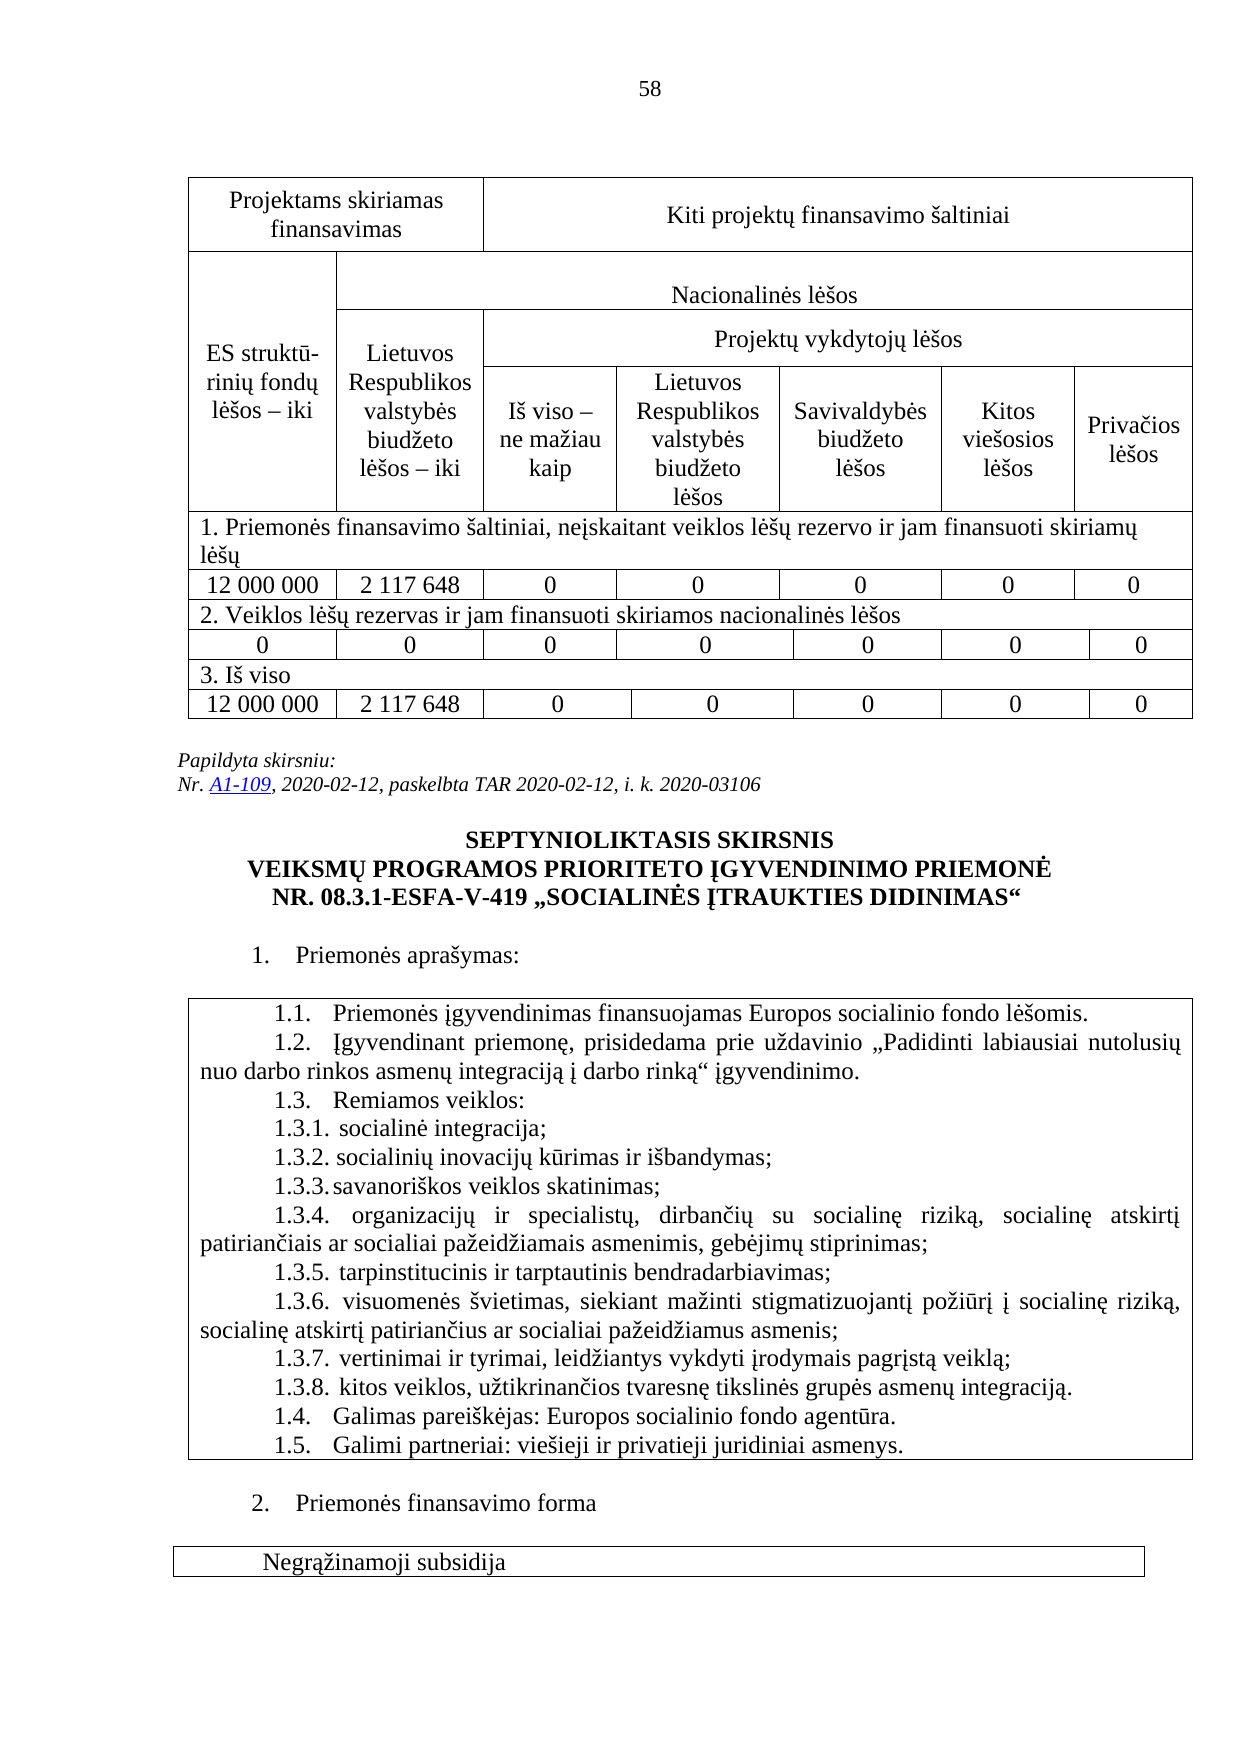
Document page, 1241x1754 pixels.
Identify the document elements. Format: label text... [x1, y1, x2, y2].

text SEPTYNIOLIKTASIS SKIRSNIS [177, 825, 1122, 854]
table_cell Kitos viešosios lėšos [942, 367, 1074, 511]
table_cell Projektų vykdytojų lėšos [484, 310, 1192, 366]
table_cell 0 [617, 570, 779, 599]
table_cell 0 [1090, 690, 1192, 718]
table_cell 2 117 648 [337, 570, 483, 599]
table_cell Nacionalinės lėšos [337, 252, 1192, 309]
table_cell 0 [942, 630, 1089, 659]
table_cell 0 [942, 570, 1074, 599]
table_cell 0 [632, 690, 793, 718]
table_cell 0 [780, 570, 941, 599]
table_cell 0 [484, 570, 616, 599]
table_cell 0 [484, 630, 616, 659]
table_cell 0 [484, 690, 631, 718]
table_cell 3. Iš viso [189, 660, 1192, 688]
table_cell 0 [794, 690, 941, 718]
table_cell 0 [1075, 570, 1192, 599]
table_cell Privačios lėšos [1075, 367, 1192, 511]
table_cell 12 000 000 [189, 690, 336, 718]
table_cell 0 [942, 690, 1089, 718]
table_cell Lietuvos Respublikos valstybės biudžeto lėšos [617, 367, 779, 511]
table_header 1.1. Priemonės įgyvendinimas finansuojamas Europos socialinio fondo lėšomis. 1.2. Įgyvendinant priemonę, prisidedama prie uždavinio „Padidinti labiausiai nutolusių nuo darbo rinkos asmenų integraciją į darbo rinką“ įgyvendinimo. 1.3. Remiamos veiklos: 1.3.1. socialinė integracija; 1.3.2. socialinių inovacijų kūrimas ir išbandymas; 1.3.3. savanoriškos veiklos skatinimas; 1.3.4. organizacijų ir specialistų, dirbančių su socialinę riziką, socialinę atskirtį patiriančiais ar socialiai pažeidžiamais asmenimis, gebėjimų stiprinimas; 1.3.5. tarpinstitucinis ir tarptautinis bendradarbiavimas; 1.3.6. visuomenės švietimas, siekiant mažinti stigmatizuojantį požiūrį į socialinę riziką, socialinę atskirtį patiriančius ar socialiai pažeidžiamus asmenis; 1.3.7. vertinimai ir tyrimai, leidžiantys vykdyti įrodymais pagrįstą veiklą; 1.3.8. kitos veiklos, užtikrinančios tvaresnę tikslinės grupės asmenų integraciją. 1.4. Galimas pareiškėjas: Europos socialinio fondo agentūra. 1.5. Galimi partneriai: viešieji ir privatieji juridiniai asmenys. [189, 999, 1192, 1458]
table_cell Lietuvos Respublikos valstybės biudžeto lėšos – iki [337, 310, 483, 511]
table_cell 1. Priemonės finansavimo šaltiniai, neįskaitant veiklos lėšų rezervo ir jam finansuoti skiriamų lėšų [189, 512, 1192, 569]
table_cell 2 117 648 [337, 690, 483, 718]
text 1. Priemonės aprašymas: [177, 940, 1122, 969]
table_cell Iš viso – ne mažiau kaip [484, 367, 616, 511]
table_header Kiti projektų finansavimo šaltiniai [484, 178, 1192, 251]
text 2. Priemonės finansavimo forma [177, 1488, 1122, 1517]
table_cell 0 [617, 630, 793, 659]
table_cell 0 [337, 630, 483, 659]
table_header Negrąžinamoji subsidija [174, 1547, 1144, 1576]
table_cell 0 [794, 630, 941, 659]
table_cell ES struktū-rinių fondų lėšos – iki [189, 252, 336, 511]
table_header Projektams skiriamas finansavimas [189, 178, 483, 251]
text Papildyta skirsniu: [177, 748, 1122, 772]
table_cell 12 000 000 [189, 570, 336, 599]
text Nr. A1-109, 2020-02-12, paskelbta TAR 2020-02-12, i. k. 2020-03106 [177, 772, 1122, 796]
table_cell 2. Veiklos lėšų rezervas ir jam finansuoti skiriamos nacionalinės lėšos [189, 600, 1192, 629]
table_cell Savivaldybės biudžeto lėšos [780, 367, 941, 511]
table_cell 0 [189, 630, 336, 659]
text VEIKSMŲ PROGRAMOS PRIORITETO ĮGYVENDINIMO PRIEMONĖ NR. 08.3.1‑ESFA‑V‑419 „SOCIALINĖS ĮTRAUKTIES DIDINIMAS“ [177, 854, 1122, 911]
table_cell 0 [1090, 630, 1192, 659]
